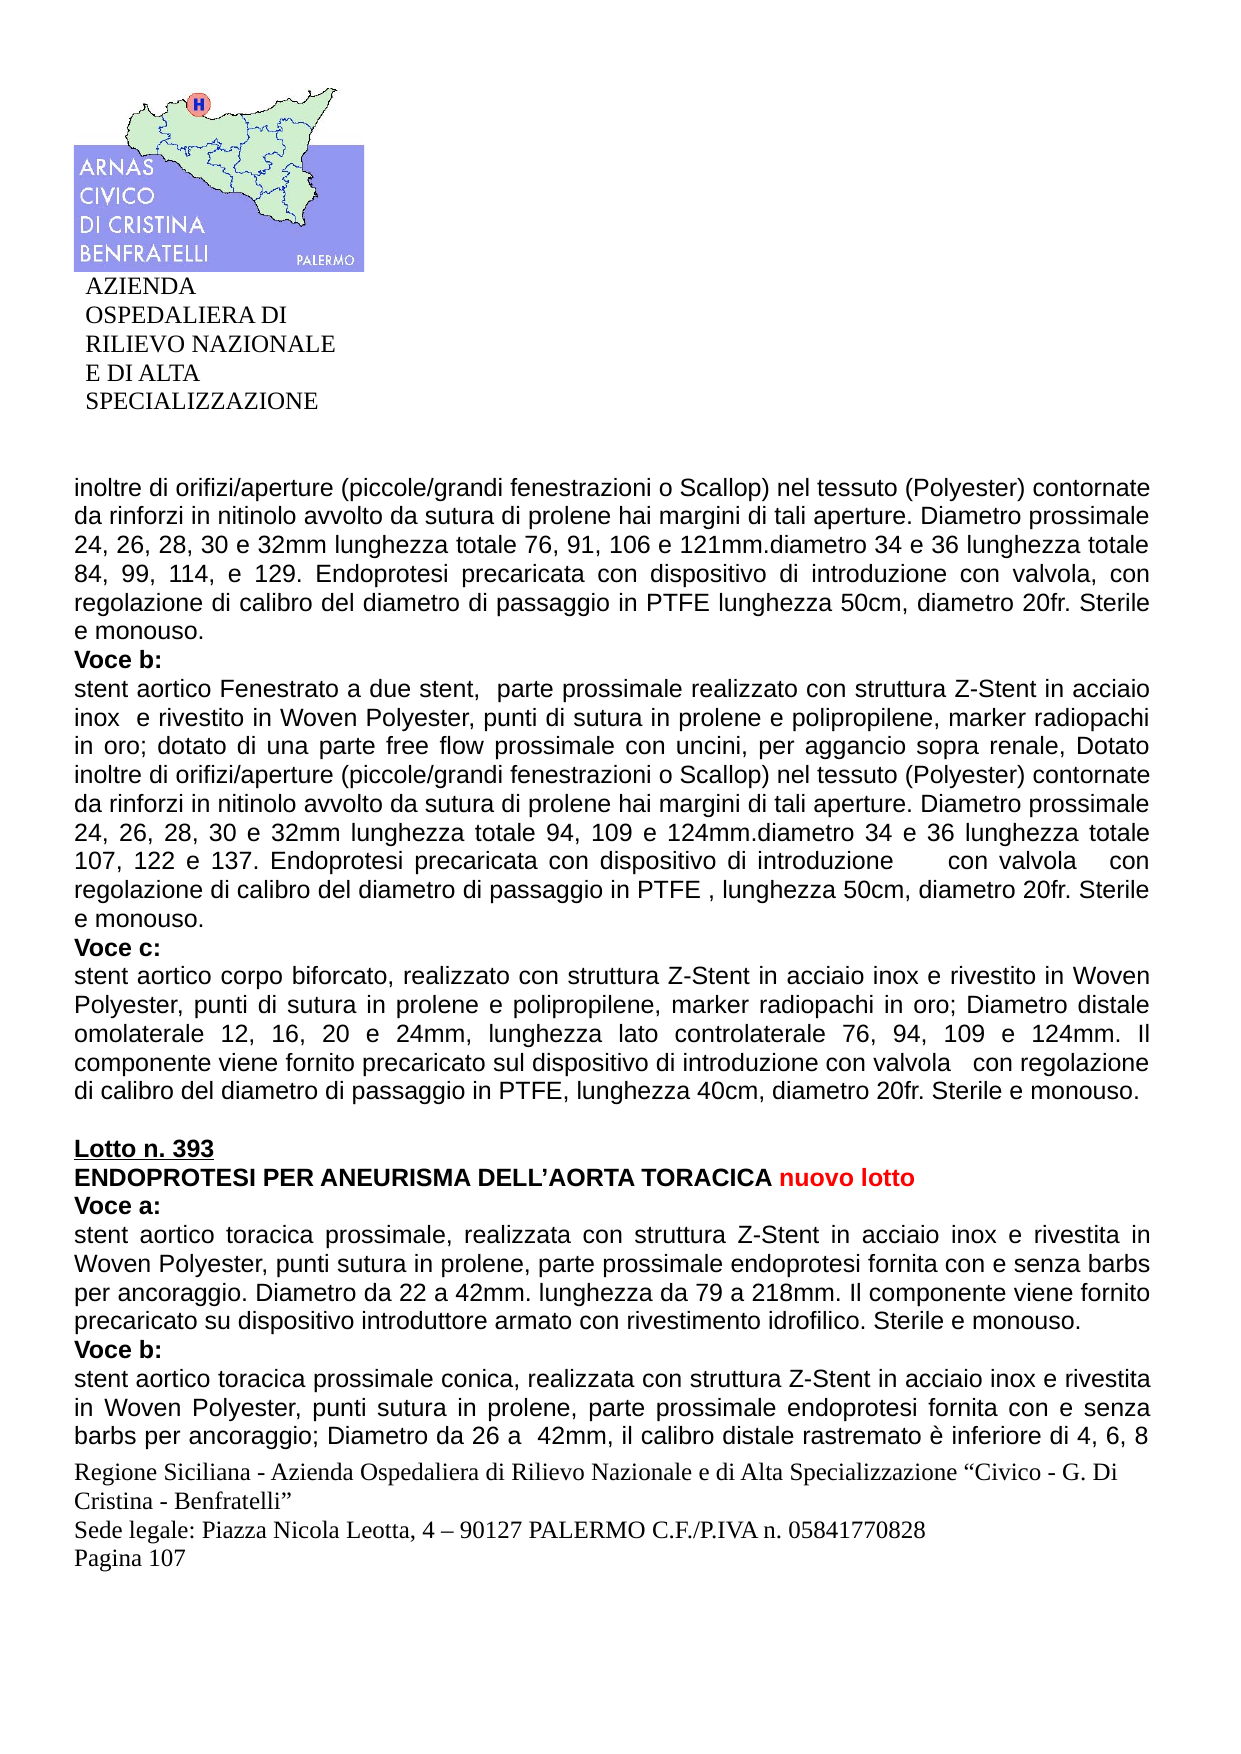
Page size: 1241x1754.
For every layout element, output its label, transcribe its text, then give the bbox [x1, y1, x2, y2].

picture [73, 88, 365, 272]
text ENDOPROTESI PER ANEURISMA DELL’AORTA TORACICA nuovo lotto [74, 1163, 1152, 1191]
text Lotto n. 393 [74, 1134, 1152, 1163]
text Voce a: [74, 1191, 1152, 1220]
text stent aortico toracica prossimale, realizzata con struttura Z-Stent in acciaio inox e rivestita in Woven Polyester, punti sutura in prolene, parte prossimale endoprotesi fornita con e senza barbs per ancoraggio. Diametro da 22 a 42mm. lunghezza da 79 a 218mm. Il componente viene fornito precaricato su dispositivo introduttore armato con rivestimento idrofilico. Sterile e monouso. [74, 1220, 1152, 1335]
text Voce b: [74, 645, 1152, 674]
text Voce b: [74, 1335, 1152, 1364]
text stent aortico toracica prossimale conica, realizzata con struttura Z-Stent in acciaio inox e rivestita in Woven Polyester, punti sutura in prolene, parte prossimale endoprotesi fornita con e senza barbs per ancoraggio; Diametro da 26 a 42mm, il calibro distale rastremato è inferiore di 4, 6, 8 [74, 1364, 1152, 1450]
text inoltre di orifizi/aperture (piccole/grandi fenestrazioni o Scallop) nel tessuto (Polyester) contornate da rinforzi in nitinolo avvolto da sutura di prolene hai margini di tali aperture. Diametro prossimale 24, 26, 28, 30 e 32mm lunghezza totale 76, 91, 106 e 121mm.diametro 34 e 36 lunghezza totale 84, 99, 114, e 129. Endoprotesi precaricata con dispositivo di introduzione con valvola, con regolazione di calibro del diametro di passaggio in PTFE lunghezza 50cm, diametro 20fr. Sterile e monouso. [74, 473, 1152, 645]
text Voce c: [74, 933, 1152, 961]
text stent aortico Fenestrato a due stent, parte prossimale realizzato con struttura Z-Stent in acciaio inox e rivestito in Woven Polyester, punti di sutura in prolene e polipropilene, marker radiopachi in oro; dotato di una parte free flow prossimale con uncini, per aggancio sopra renale, Dotato inoltre di orifizi/aperture (piccole/grandi fenestrazioni o Scallop) nel tessuto (Polyester) contornate da rinforzi in nitinolo avvolto da sutura di prolene hai margini di tali aperture. Diametro prossimale 24, 26, 28, 30 e 32mm lunghezza totale 94, 109 e 124mm.diametro 34 e 36 lunghezza totale 107, 122 e 137. Endoprotesi precaricata con dispositivo di introduzione con valvola con regolazione di calibro del diametro di passaggio in PTFE , lunghezza 50cm, diametro 20fr. Sterile e monouso. [74, 674, 1152, 933]
text stent aortico corpo biforcato, realizzato con struttura Z-Stent in acciaio inox e rivestito in Woven Polyester, punti di sutura in prolene e polipropilene, marker radiopachi in oro; Diametro distale omolaterale 12, 16, 20 e 24mm, lunghezza lato controlaterale 76, 94, 109 e 124mm. Il componente viene fornito precaricato sul dispositivo di introduzione con valvola con regolazione di calibro del diametro di passaggio in PTFE, lunghezza 40cm, diametro 20fr. Sterile e monouso. [74, 961, 1152, 1105]
